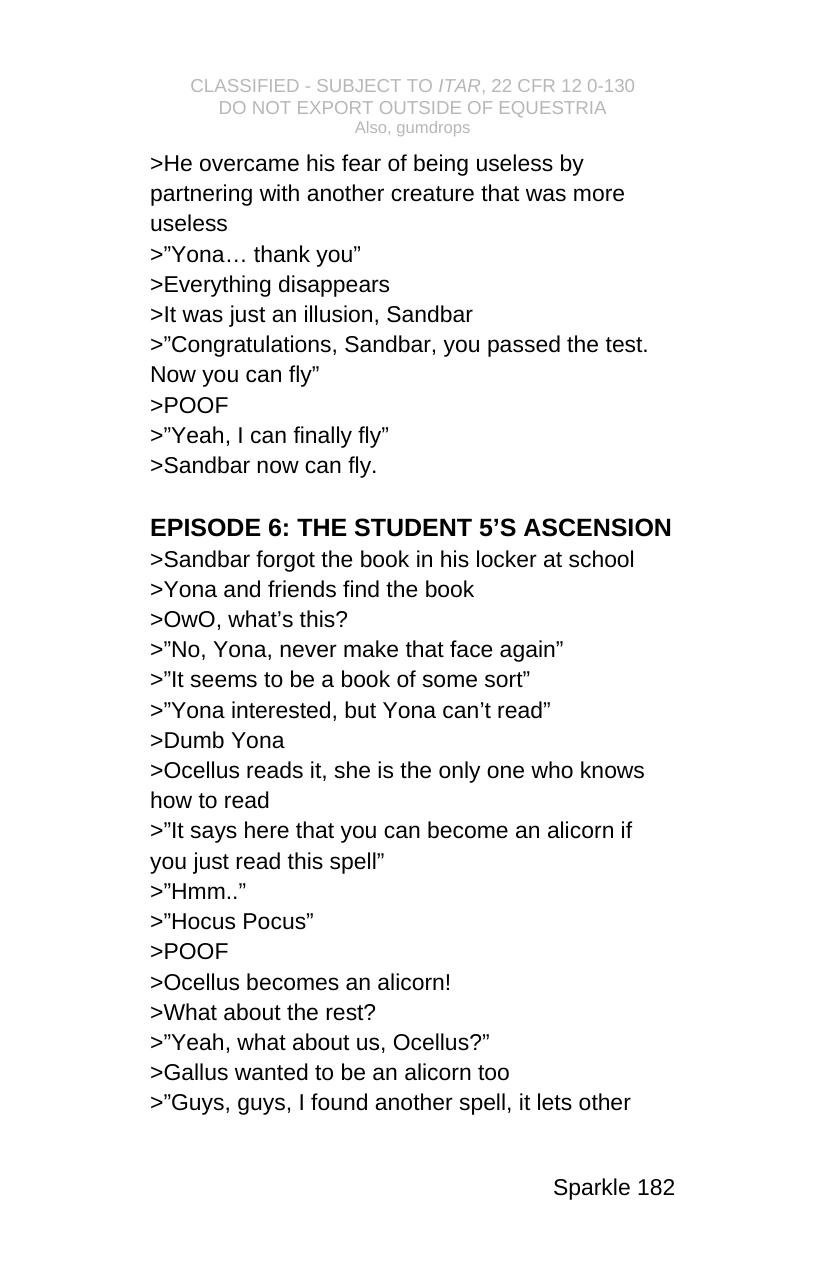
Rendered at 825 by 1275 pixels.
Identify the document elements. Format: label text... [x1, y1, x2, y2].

text >POOF [150, 392, 675, 418]
text >”Yeah, I can finally fly” [150, 422, 675, 448]
text >”Yeah, what about us, Ocellus?” [150, 1029, 675, 1055]
text >Ocellus reads it, she is the only one who knows how to read [150, 757, 675, 813]
text >”Yona interested, but Yona can’t read” [150, 697, 675, 723]
text >”Congratulations, Sandbar, you passed the test. Now you can fly” [150, 331, 675, 388]
text >Gallus wanted to be an alicorn too [150, 1059, 675, 1085]
text >”Hmm..” [150, 878, 675, 904]
text >”Guys, guys, I found another spell, it lets other [150, 1089, 675, 1116]
text >Sandbar forgot the book in his locker at school [150, 546, 675, 572]
text >Yona and friends find the book [150, 576, 675, 602]
text >POOF [150, 938, 675, 964]
text >It was just an illusion, Sandbar [150, 301, 675, 327]
text >Sandbar now can fly. [150, 452, 675, 478]
text >He overcame his fear of being useless by partnering with another creature that was more useless [150, 150, 675, 237]
text >Ocellus becomes an alicorn! [150, 968, 675, 995]
text EPISODE 6: THE STUDENT 5’S ASCENSION [150, 512, 675, 541]
text >Dumb Yona [150, 727, 675, 753]
text >Everything disappears [150, 271, 675, 297]
text >What about the rest? [150, 999, 675, 1025]
text >”Yona… thank you” [150, 241, 675, 267]
text >”It seems to be a book of some sort” [150, 666, 675, 693]
text >OwO, what’s this? [150, 606, 675, 632]
text >”Hocus Pocus” [150, 908, 675, 934]
text >”No, Yona, never make that face again” [150, 636, 675, 662]
text >”It says here that you can become an alicorn if you just read this spell” [150, 817, 675, 874]
